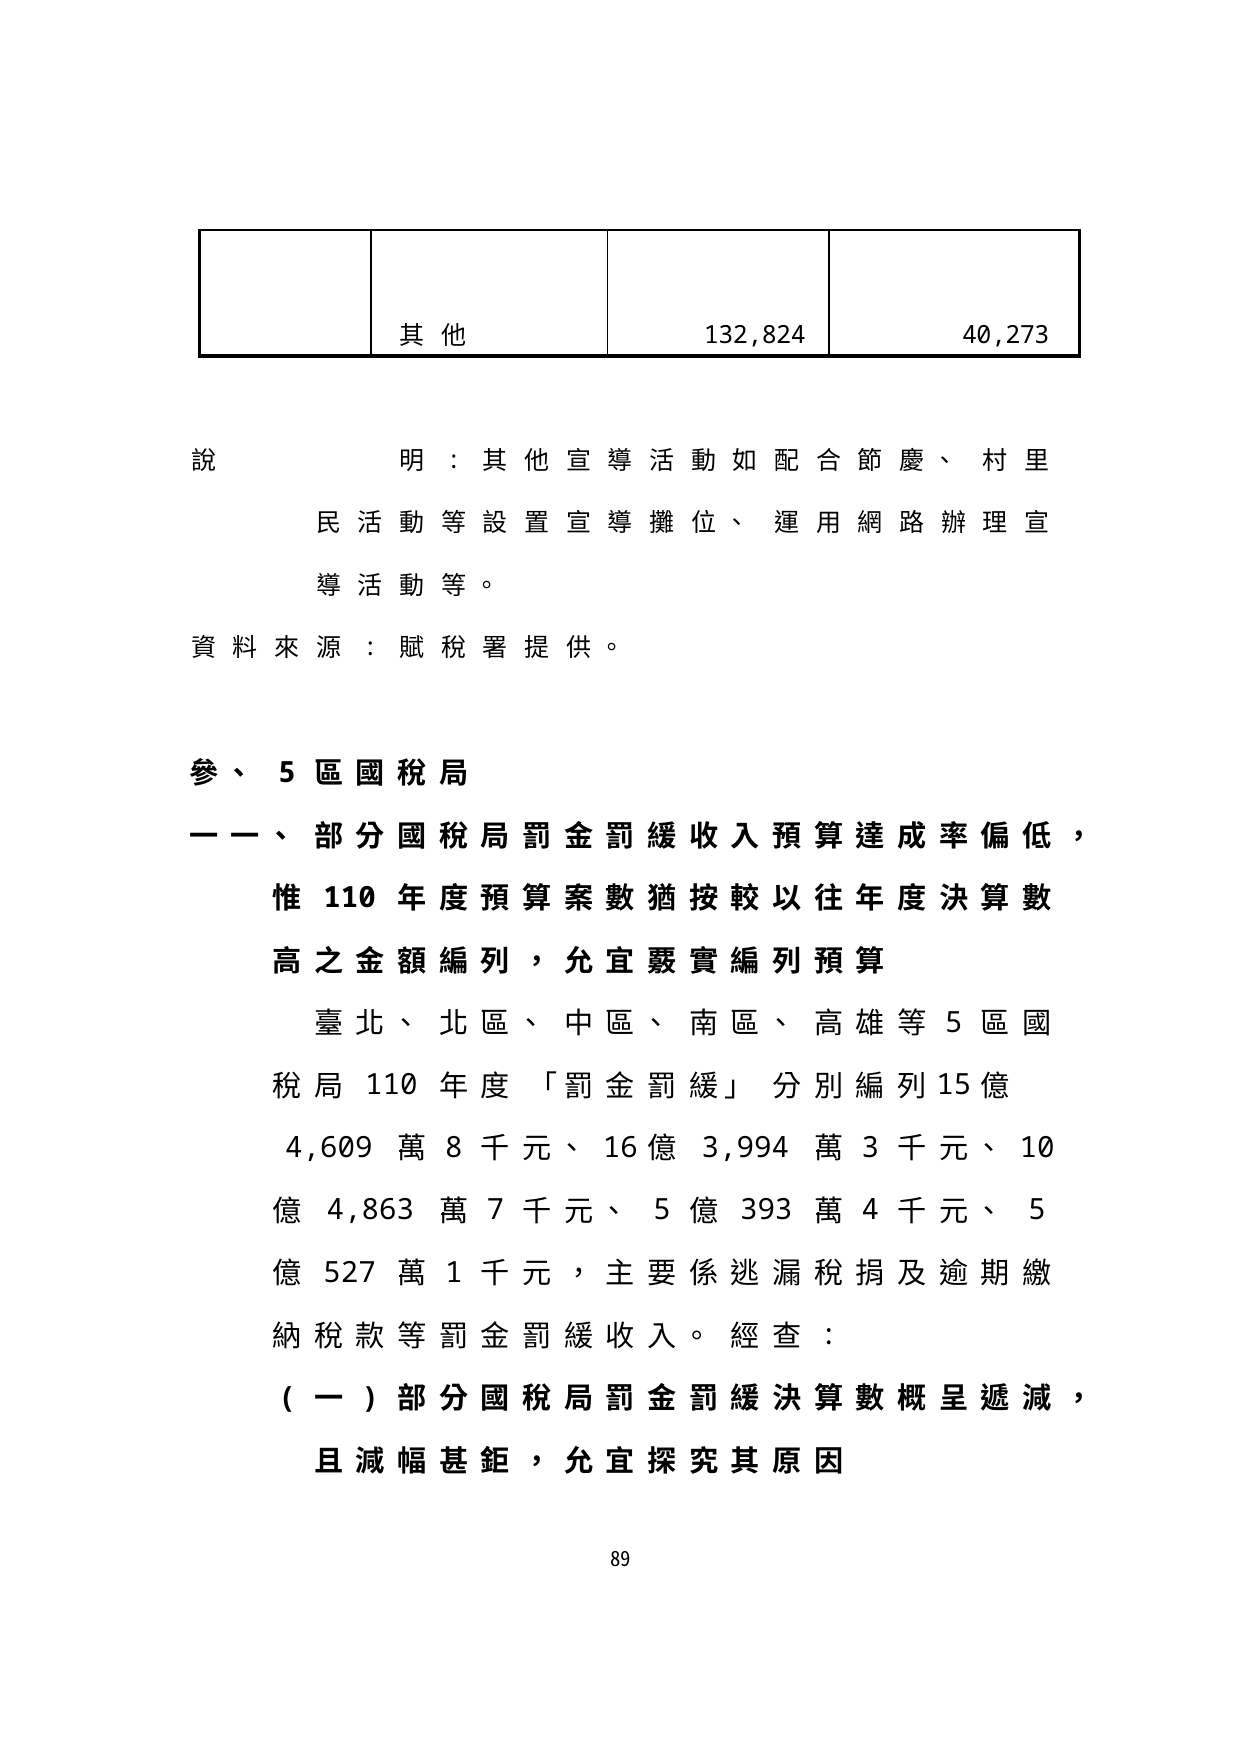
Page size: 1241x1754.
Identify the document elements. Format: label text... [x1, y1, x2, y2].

text (一)部分國稅局罰金罰緩決算數概呈遞減，且減幅甚鉅，允宜探究其原因 [242, 1354, 1058, 1479]
text 資料來源:賦稅署提供。 [183, 604, 1058, 667]
text 說 明:其他宣導活動如配合節慶、村里民活動等設置宣導攤位、運用網路辦理宣導活動等。 [183, 417, 1058, 604]
table_cell [201, 231, 370, 354]
table_cell 132,824 [608, 231, 828, 354]
text 臺北、北區、中區、南區、高雄等5區國稅局110年度「罰金罰緩」分別編列15億4,609萬8千元、16億3,994萬3千元、10億4,863萬7千元、5億393萬4千元、5億527萬1千元，主要係逃漏稅捐及逾期繳納稅款等罰金罰緩收入。經查: [242, 979, 1058, 1354]
text 一一、部分國稅局罰金罰緩收入預算達成率偏低，惟110年度預算案數猶按較以往年度決算數高之金額編列，允宜覈實編列預算 [183, 792, 1058, 979]
table_cell 其他 [372, 231, 607, 354]
text 參、5區國稅局 [183, 729, 1058, 792]
table_cell 40,273 [830, 231, 1078, 354]
